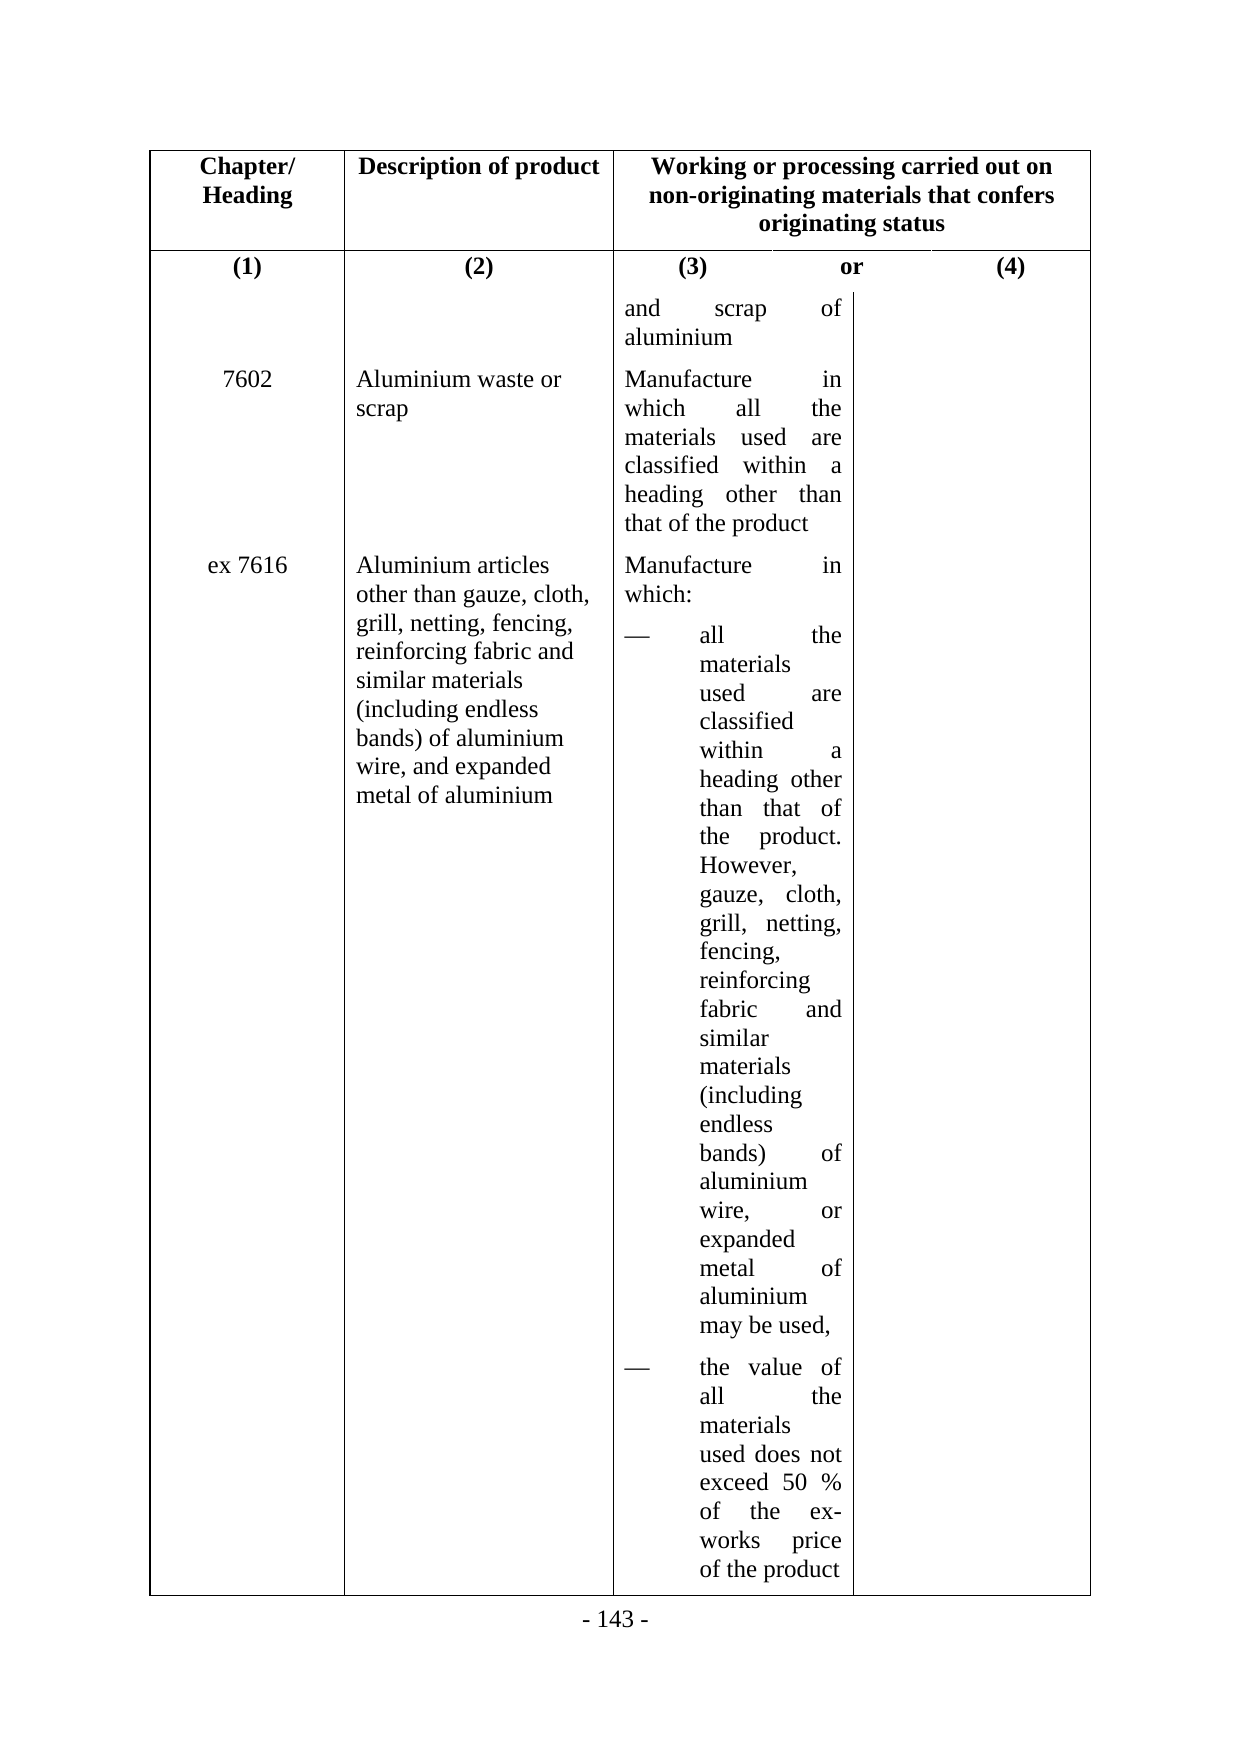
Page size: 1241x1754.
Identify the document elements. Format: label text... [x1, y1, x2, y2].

table_cell — the value of all the materials used does not exceed 50 % of the ex-works price of the product [614, 1353, 853, 1595]
table_header Description of product [345, 151, 613, 250]
table_cell Manufacture in which: — all the materials used are classified within a heading other than that of the product. However, gauze, cloth, grill, netting, fencing, reinforcing fabric and similar materials (including endless bands) of aluminium wire, or expanded metal of aluminium may be used, [614, 550, 853, 1351]
table_cell or [773, 251, 931, 292]
table_header Chapter/Heading [151, 151, 344, 250]
table_cell (2) [345, 251, 613, 292]
table_cell (1) [151, 251, 344, 292]
table_cell [345, 1353, 613, 1595]
table_cell [854, 550, 1090, 1351]
table_cell and scrap of aluminium [614, 293, 853, 363]
table_cell [151, 1353, 344, 1595]
table_header Working or processing carried out on non-originating materials that confers originating status [614, 151, 1090, 250]
table_cell Aluminium waste or scrap [345, 364, 613, 549]
table_cell Manufacture in which all the materials used are classified within a heading other than that of the product [614, 364, 853, 549]
table_cell Aluminium articles other than gauze, cloth, grill, netting, fencing, reinforcing fabric and similar materials (including endless bands) of aluminium wire, and expanded metal of aluminium [345, 550, 613, 1351]
table_cell (4) [932, 251, 1090, 292]
table_cell [854, 293, 1090, 363]
table_cell [151, 293, 344, 363]
table_cell ex 7616 [151, 550, 344, 1351]
table_cell [854, 1353, 1090, 1595]
table_cell 7602 [151, 364, 344, 549]
table_cell (3) [614, 251, 772, 292]
table_cell [854, 364, 1090, 549]
table_cell [345, 293, 613, 363]
